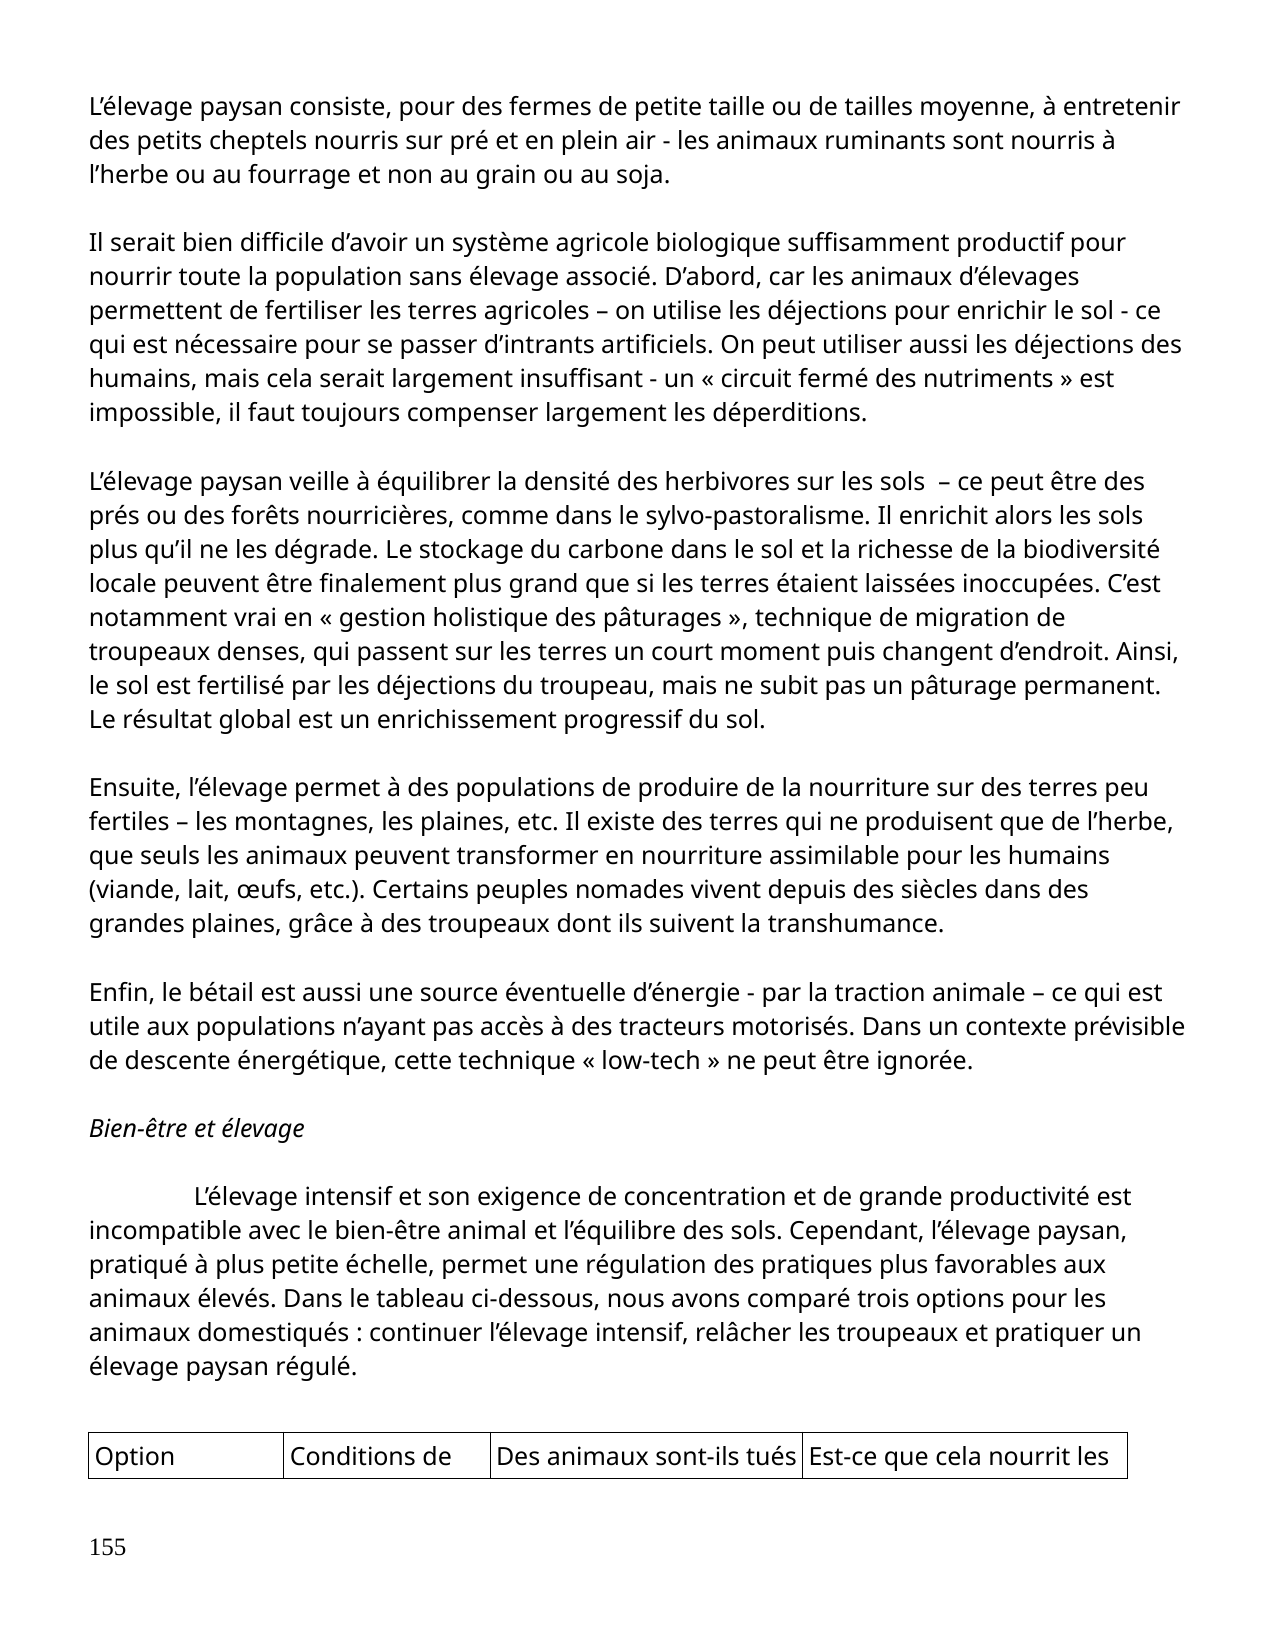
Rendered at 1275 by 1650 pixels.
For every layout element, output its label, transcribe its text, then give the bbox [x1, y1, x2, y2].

table_header Conditions de [284, 1433, 490, 1478]
text Il serait bien difficile d’avoir un système agricole biologique suffisamment productif pour nourrir toute la population sans élevage associé. D’abord, car les animaux d’élevages permettent de fertiliser les terres agricoles – on utilise les déjections pour enrichir le sol - ce qui est nécessaire pour se passer d’intrants artificiels. On peut utiliser aussi les déjections des humains, mais cela serait largement insuffisant - un « circuit fermé des nutriments » est impossible, il faut toujours compenser largement les déperditions. [88, 225, 1186, 429]
table_header Des animaux sont-ils tués [491, 1433, 802, 1478]
text L’élevage paysan veille à équilibrer la densité des herbivores sur les sols – ce peut être des prés ou des forêts nourricières, comme dans le sylvo-pastoralisme. Il enrichit alors les sols plus qu’il ne les dégrade. Le stockage du carbone dans le sol et la richesse de la biodiversité locale peuvent être finalement plus grand que si les terres étaient laissées inoccupées. C’est notamment vrai en « gestion holistique des pâturages », technique de migration de troupeaux denses, qui passent sur les terres un court moment puis changent d’endroit. Ainsi, le sol est fertilisé par les déjections du troupeau, mais ne subit pas un pâturage permanent. Le résultat global est un enrichissement progressif du sol. [88, 463, 1186, 736]
table_header Est-ce que cela nourrit les [803, 1433, 1127, 1478]
table_header Option [89, 1433, 283, 1478]
text Enfin, le bétail est aussi une source éventuelle d’énergie - par la traction animale – ce qui est utile aux populations n’ayant pas accès à des tracteurs motorisés. Dans un contexte prévisible de descente énergétique, cette technique « low-tech » ne peut être ignorée. [88, 974, 1186, 1076]
text Ensuite, l’élevage permet à des populations de produire de la nourriture sur des terres peu fertiles – les montagnes, les plaines, etc. Il existe des terres qui ne produisent que de l’herbe, que seuls les animaux peuvent transformer en nourriture assimilable pour les humains (viande, lait, œufs, etc.). Certains peuples nomades vivent depuis des siècles dans des grandes plaines, grâce à des troupeaux dont ils suivent la transhumance. [88, 770, 1186, 940]
text Bien-être et élevage [88, 1110, 1186, 1144]
text L’élevage paysan consiste, pour des fermes de petite taille ou de tailles moyenne, à entretenir des petits cheptels nourris sur pré et en plein air - les animaux ruminants sont nourris à l’herbe ou au fourrage et non au grain ou au soja. [88, 88, 1186, 191]
text L’élevage intensif et son exigence de concentration et de grande productivité est incompatible avec le bien-être animal et l’équilibre des sols. Cependant, l’élevage paysan, pratiqué à plus petite échelle, permet une régulation des pratiques plus favorables aux animaux élevés. Dans le tableau ci-dessous, nous avons comparé trois options pour les animaux domestiqués : continuer l’élevage intensif, relâcher les troupeaux et pratiquer un élevage paysan régulé. [88, 1178, 1186, 1383]
